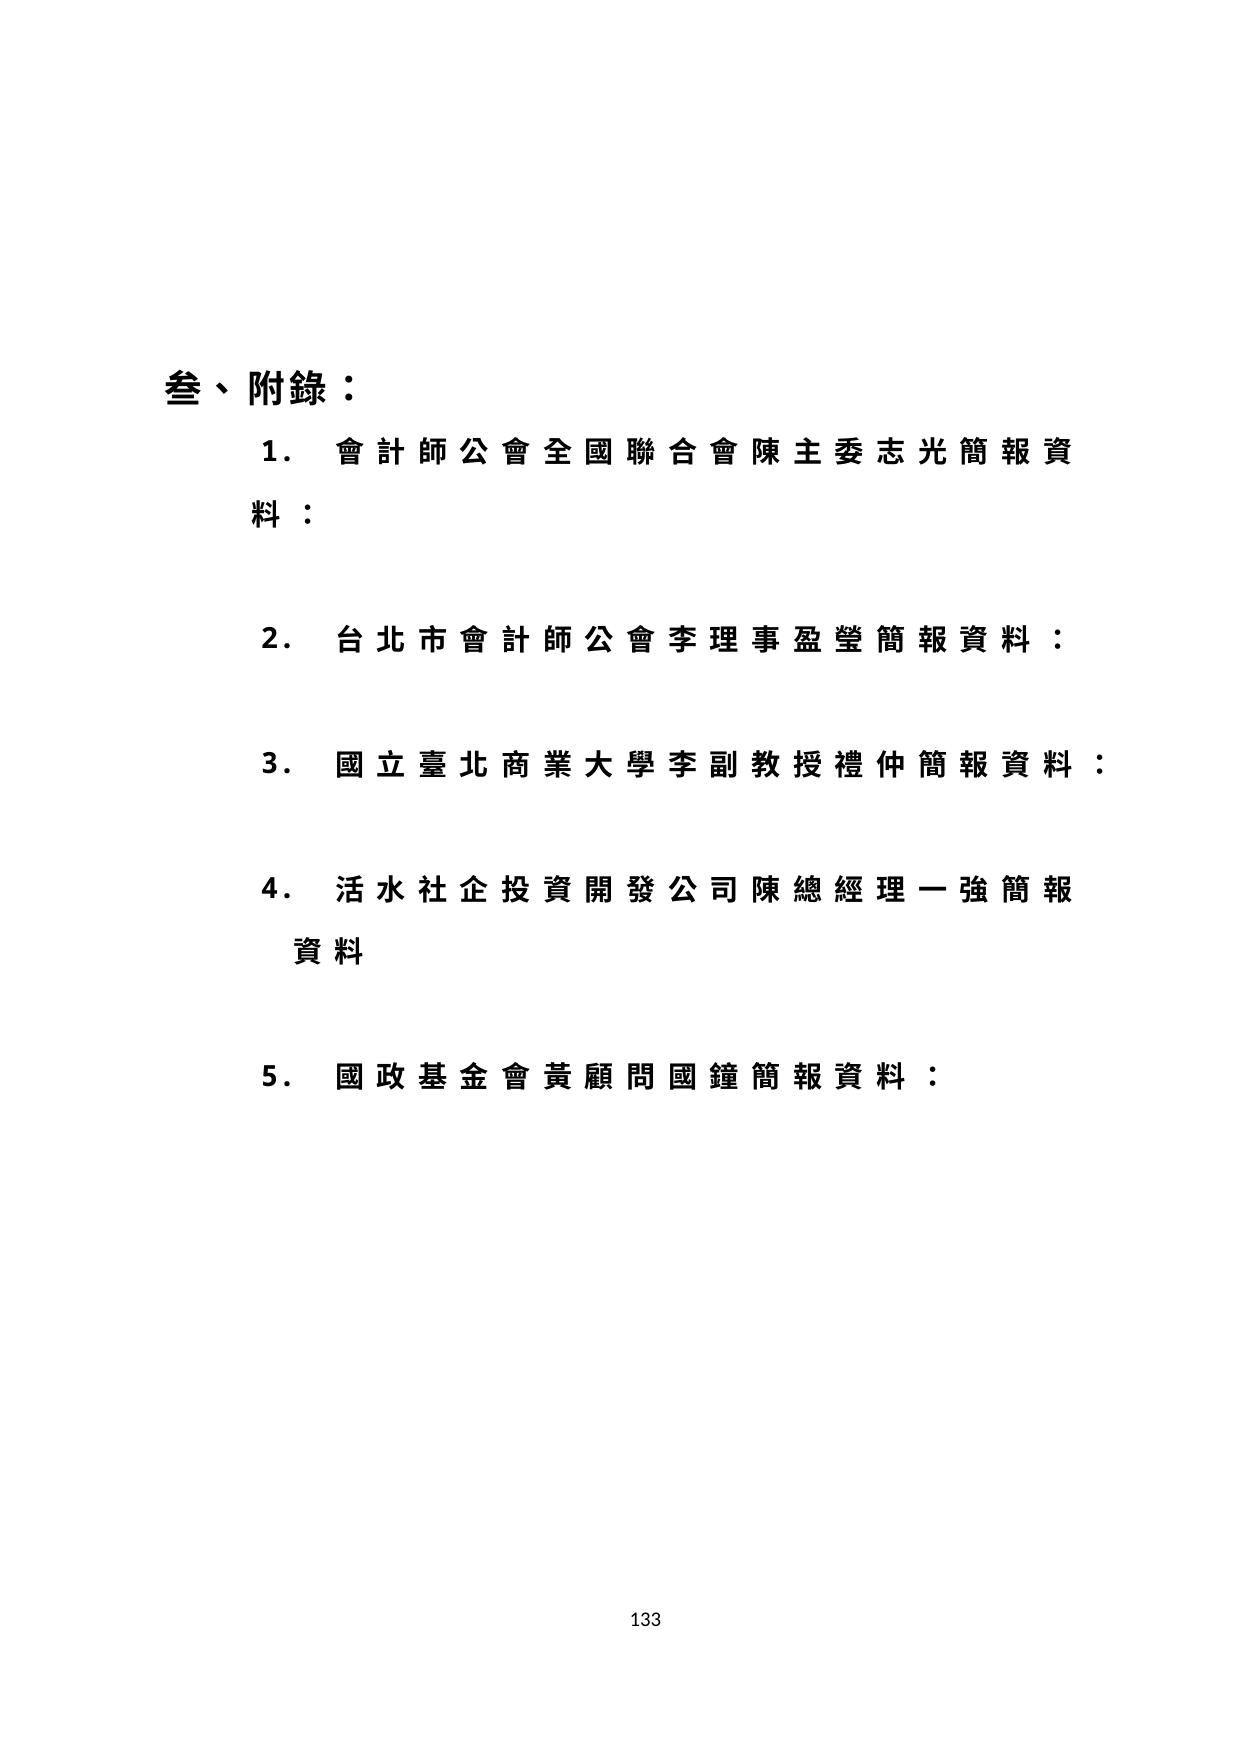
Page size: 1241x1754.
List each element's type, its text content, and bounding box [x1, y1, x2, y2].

text 5. 國政基金會黃顧問國鐘簡報資料： [206, 1033, 1107, 1096]
text 4. 活水社企投資開發公司陳總經理一強簡報資料 [206, 846, 1107, 971]
text 叁、附錄： [132, 346, 1107, 408]
text 2. 台北市會計師公會李理事盈瑩簡報資料： [206, 596, 1107, 658]
text 3. 國立臺北商業大學李副教授禮仲簡報資料： [206, 721, 1107, 783]
text 1. 會計師公會全國聯合會陳主委志光簡報資料： [206, 408, 1107, 533]
